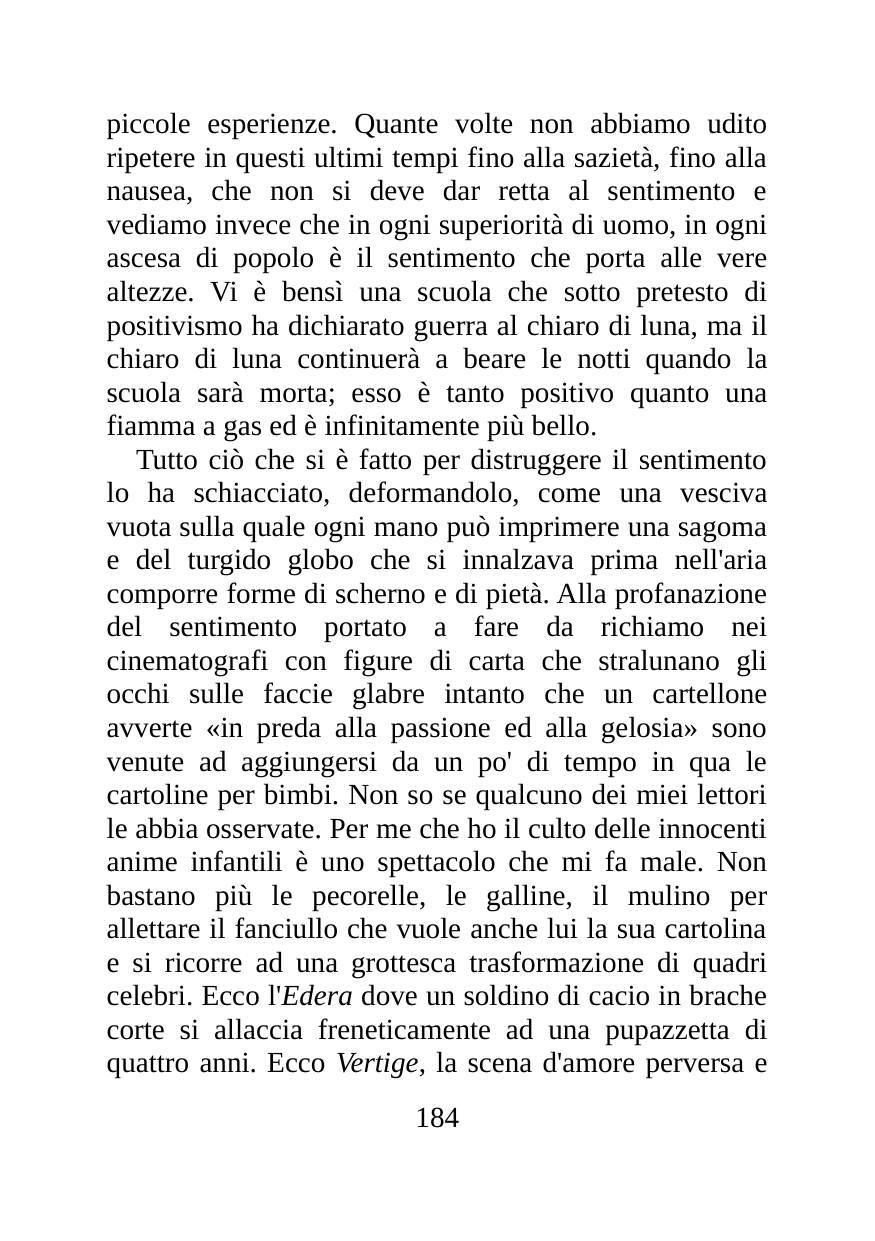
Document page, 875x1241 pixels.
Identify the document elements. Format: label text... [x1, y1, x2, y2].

text Tutto ciò che si è fatto per distruggere il sentimento lo ha schiacciato, deformandolo, come una vesciva vuota sulla quale ogni mano può imprimere una sagoma e del turgido globo che si innalzava prima nell'aria comporre forme di scherno e di pietà. Alla profanazione del sentimento portato a fare da richiamo nei cinematografi con figure di carta che stralunano gli occhi sulle faccie glabre intanto che un cartellone avverte «in preda alla passione ed alla gelosia» sono venute ad aggiungersi da un po' di tempo in qua le cartoline per bimbi. Non so se qualcuno dei miei lettori le abbia osservate. Per me che ho il culto delle innocenti anime infantili è uno spettacolo che mi fa male. Non bastano più le pecorelle, le galline, il mulino per allettare il fanciullo che vuole anche lui la sua cartolina e si ricorre ad una grottesca trasformazione di quadri celebri. Ecco l'Edera dove un soldino di cacio in brache corte si allaccia freneticamente ad una pupazzetta di quattro anni. Ecco Vertige, la scena d'amore perversa e [106, 442, 768, 1079]
text piccole esperienze. Quante volte non abbiamo udito ripetere in questi ultimi tempi fino alla sazietà, fino alla nausea, che non si deve dar retta al sentimento e vediamo invece che in ogni superiorità di uomo, in ogni ascesa di popolo è il sentimento che porta alle vere altezze. Vi è bensì una scuola che sotto pretesto di positivismo ha dichiarato guerra al chiaro di luna, ma il chiaro di luna continuerà a beare le notti quando la scuola sarà morta; esso è tanto positivo quanto una fiamma a gas ed è infinitamente più bello. [106, 106, 768, 442]
